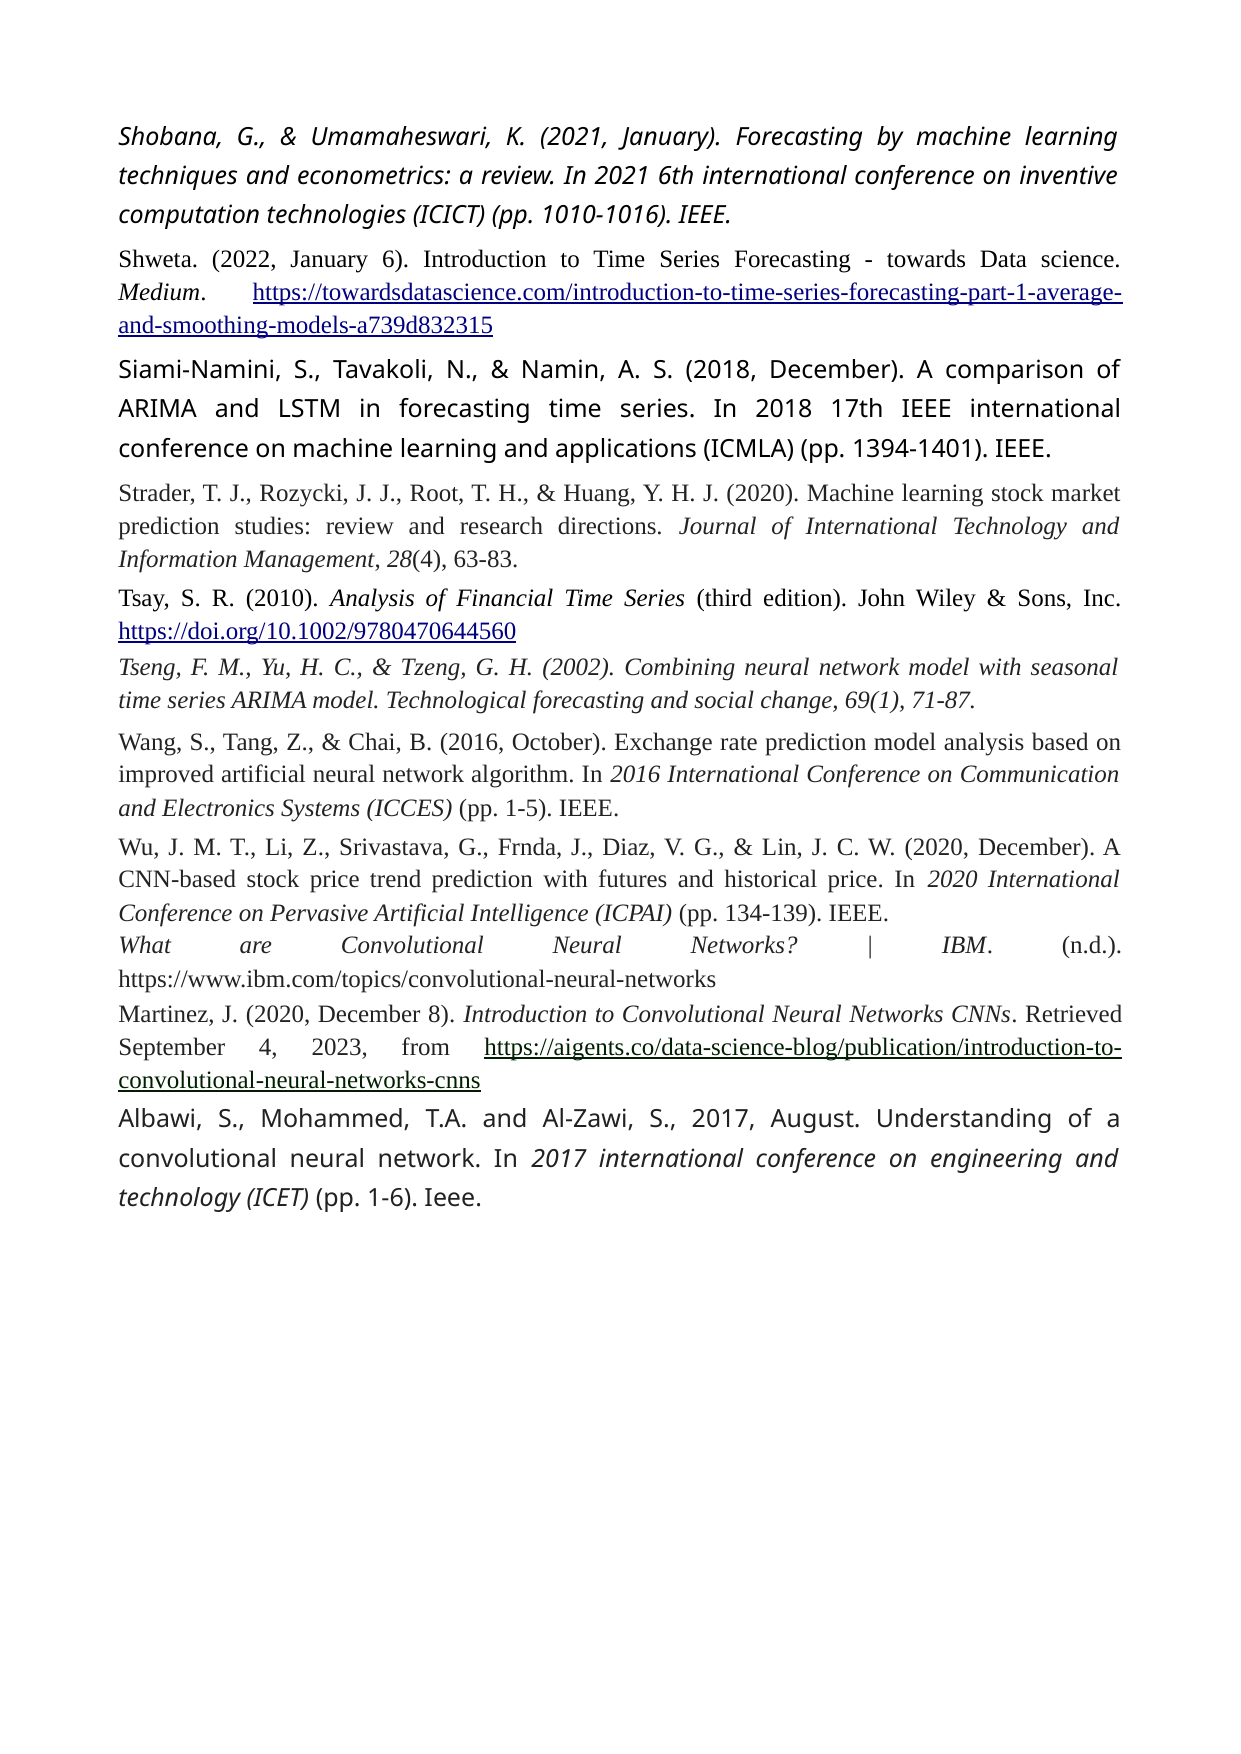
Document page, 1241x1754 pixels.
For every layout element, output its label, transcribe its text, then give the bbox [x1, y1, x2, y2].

text Shweta. (2022, January 6). Introduction to Time Series Forecasting - towards Data science. Medium. https://towardsdatascience.com/introduction-to-time-series-forecasting-part-1-average-and-smoothing-models-a739d832315 [118, 244, 1122, 339]
text Tseng, F. M., Yu, H. C., & Tzeng, G. H. (2002). Combining neural network model with seasonal time series ARIMA model. Technological forecasting and social change, 69(1), 71-87. [118, 652, 1122, 714]
text Shobana, G., & Umamaheswari, K. (2021, January). Forecasting by machine learning techniques and econometrics: a review. In 2021 6th international conference on inventive computation technologies (ICICT) (pp. 1010-1016). IEEE. [118, 118, 1122, 231]
text Martinez, J. (2020, December 8). Introduction to Convolutional Neural Networks CNNs. Retrieved September 4, 2023, from https://aigents.co/data-science-blog/publication/introduction-to-convolutional-neural-networks-cnns [118, 999, 1122, 1094]
text Tsay, S. R. (2010). Analysis of Financial Time Series (third edition). John Wiley & Sons, Inc. https://doi.org/10.1002/9780470644560 [118, 583, 1122, 645]
text Strader, T. J., Rozycki, J. J., Root, T. H., & Huang, Y. H. J. (2020). Machine learning stock market prediction studies: review and research directions. Journal of International Technology and Information Management, 28(4), 63-83. [118, 478, 1122, 573]
text Wang, S., Tang, Z., & Chai, B. (2016, October). Exchange rate prediction model analysis based on improved artificial neural network algorithm. In 2016 International Conference on Communication and Electronics Systems (ICCES) (pp. 1-5). IEEE. [118, 727, 1122, 821]
text Albawi, S., Mohammed, T.A. and Al-Zawi, S., 2017, August. Understanding of a convolutional neural network. In 2017 international conference on engineering and technology (ICET) (pp. 1-6). Ieee. [118, 1101, 1122, 1213]
text Wu, J. M. T., Li, Z., Srivastava, G., Frnda, J., Diaz, V. G., & Lin, J. C. W. (2020, December). A CNN-based stock price trend prediction with futures and historical price. In 2020 International Conference on Pervasive Artificial Intelligence (ICPAI) (pp. 134-139). IEEE. [118, 832, 1122, 926]
text What are Convolutional Neural Networks? | IBM. (n.d.). https://www.ibm.com/topics/convolutional-neural-networks [118, 931, 1122, 992]
text Siami-Namini, S., Tavakoli, N., & Namin, A. S. (2018, December). A comparison of ARIMA and LSTM in forecasting time series. In 2018 17th IEEE international conference on machine learning and applications (ICMLA) (pp. 1394-1401). IEEE. [118, 352, 1122, 464]
